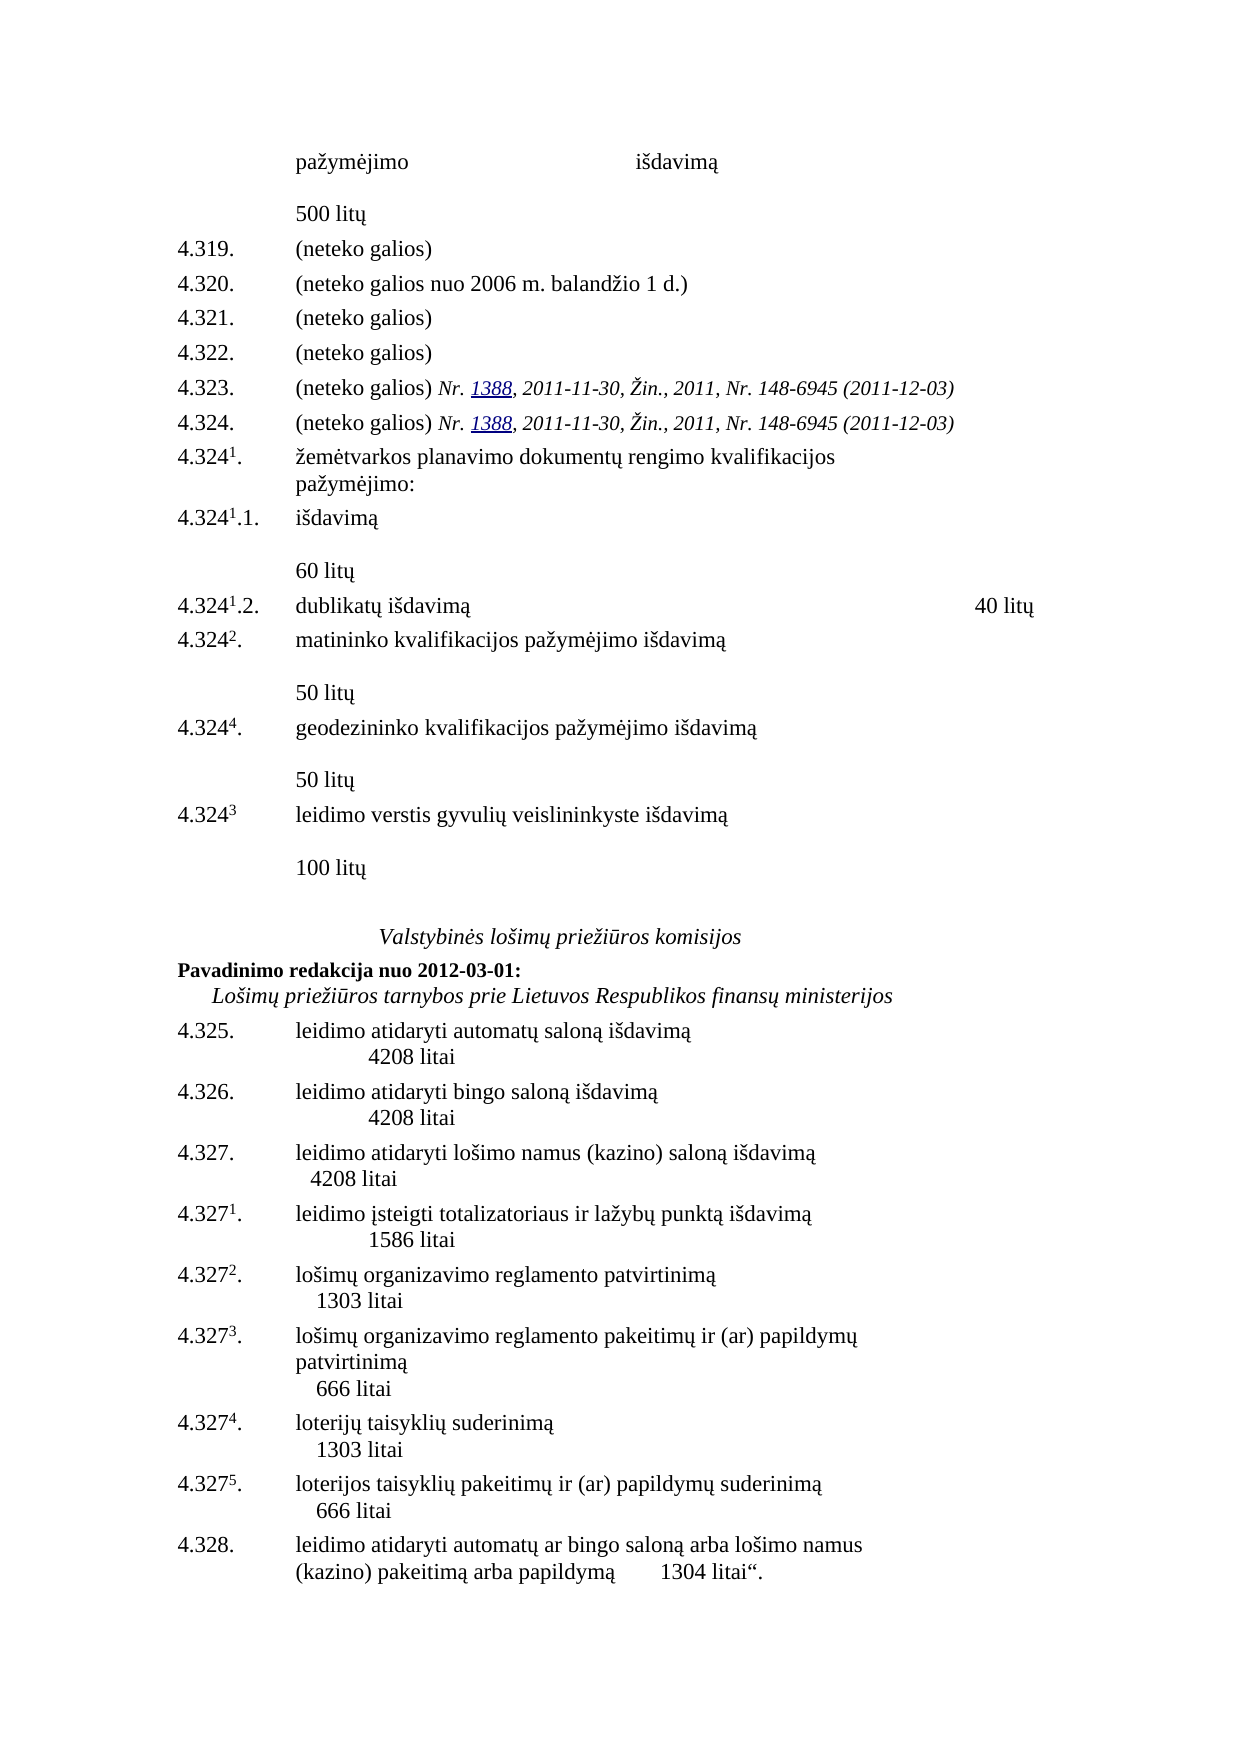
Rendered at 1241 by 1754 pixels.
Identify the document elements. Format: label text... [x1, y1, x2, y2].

text 4.3275. loterijos taisyklių pakeitimų ir (ar) papildymų suderinimą 666 litai [177, 1470, 930, 1523]
text 4.320. (neteko galios nuo 2006 m. balandžio 1 d.) [177, 270, 945, 296]
text 4.3272. lošimų organizavimo reglamento patvirtinimą 1303 litai [177, 1261, 930, 1313]
text 4.3242. matininko kvalifikacijos pažymėjimo išdavimą 50 litų [177, 626, 945, 705]
text Lošimų priežiūros tarnybos prie Lietuvos Respublikos finansų ministerijos [177, 982, 930, 1008]
text 4.3273. lošimų organizavimo reglamento pakeitimų ir (ar) papildymų patvirtinimą 666 litai [177, 1322, 930, 1401]
text 4.3241. žemėtvarkos planavimo dokumentų rengimo kvalifikacijos pažymėjimo: [177, 443, 856, 496]
text 4.326. leidimo atidaryti bingo saloną išdavimą 4208 litai [177, 1078, 930, 1130]
text 4.321. (neteko galios) [177, 304, 945, 331]
text 4.3243 leidimo verstis gyvulių veislininkyste išdavimą 100 litų [177, 801, 945, 880]
text 4.319. (neteko galios) [177, 235, 945, 261]
text 4.3271. leidimo įsteigti totalizatoriaus ir lažybų punktą išdavimą 1586 litai [177, 1200, 930, 1252]
text 4.325. leidimo atidaryti automatų saloną išdavimą 4208 litai [177, 1017, 930, 1069]
text 4.322. (neteko galios) [177, 339, 945, 366]
text 4.3274. loterijų taisyklių suderinimą 1303 litai [177, 1409, 930, 1462]
text pažymėjimo išdavimą 500 litų [177, 148, 945, 227]
text 4.323. (neteko galios) Nr. 1388, 2011-11-30, Žin., 2011, Nr. 148-6945 (2011-12-03) [177, 374, 1122, 400]
text 4.3241.1. išdavimą 60 litų [177, 504, 856, 583]
text 4.327. leidimo atidaryti lošimo namus (kazino) saloną išdavimą 4208 litai [177, 1139, 930, 1191]
text 4.324. (neteko galios) Nr. 1388, 2011-11-30, Žin., 2011, Nr. 148-6945 (2011-12-03) [177, 408, 1122, 435]
text Pavadinimo redakcija nuo 2012-03-01: [177, 958, 945, 982]
text 4.3244. geodezininko kvalifikacijos pažymėjimo išdavimą 50 litų [177, 714, 945, 793]
text 4.328. leidimo atidaryti automatų ar bingo saloną arba lošimo namus (kazino) pakeitimą arba papildymą 1304 litai“. [177, 1531, 930, 1584]
text Valstybinės lošimų priežiūros komisijos [177, 923, 945, 949]
text 4.3241.2. dublikatų išdavimą 40 litų [177, 592, 1152, 618]
